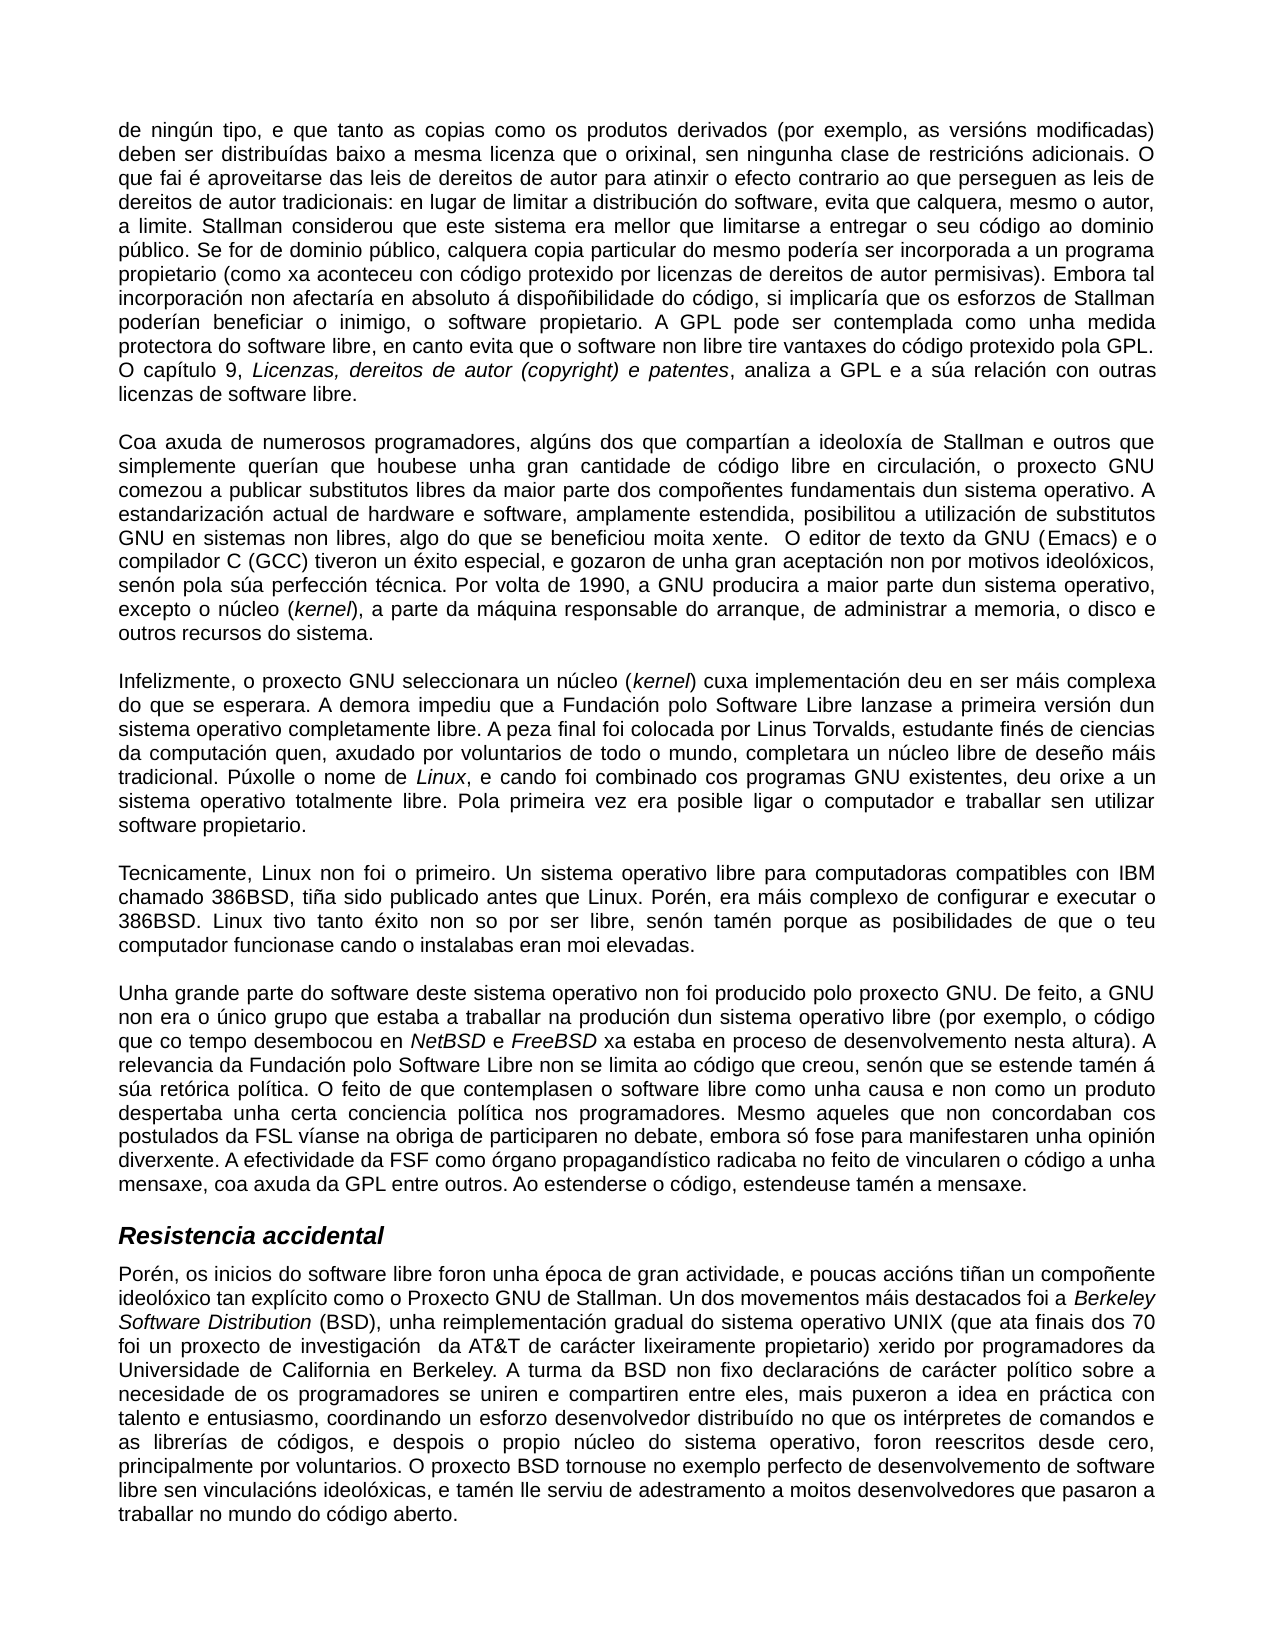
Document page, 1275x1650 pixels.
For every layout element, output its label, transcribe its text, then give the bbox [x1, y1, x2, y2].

text Porén, os inicios do software libre foron unha época de gran actividade, e poucas accións tiñan un compoñente ideolóxico tan explícito como o Proxecto GNU de Stallman. Un dos movementos máis destacados foi a Berkeley Software Distribution (BSD), unha reimplementación gradual do sistema operativo UNIX (que ata finais dos 70 foi un proxecto de investigación da AT&T de carácter lixeiramente propietario) xerido por programadores da Universidade de California en Berkeley. A turma da BSD non fixo declaracións de carácter político sobre a necesidade de os programadores se uniren e compartiren entre eles, mais puxeron a idea en práctica con talento e entusiasmo, coordinando un esforzo desenvolvedor distribuído no que os intérpretes de comandos e as librerías de códigos, e despois o propio núcleo do sistema operativo, foron reescritos desde cero, principalmente por voluntarios. O proxecto BSD tornouse no exemplo perfecto de desenvolvemento de software libre sen vinculacións ideolóxicas, e tamén lle serviu de adestramento a moitos desenvolvedores que pasaron a traballar no mundo do código aberto. [118, 1262, 1157, 1526]
subtitle Resistencia accidental [118, 1221, 1157, 1250]
text Coa axuda de numerosos programadores, algúns dos que compartían a ideoloxía de Stallman e outros que simplemente querían que houbese unha gran cantidade de código libre en circulación, o proxecto GNU comezou a publicar substitutos libres da maior parte dos compoñentes fundamentais dun sistema operativo. A estandarización actual de hardware e software, amplamente estendida, posibilitou a utilización de substitutos GNU en sistemas non libres, algo do que se beneficiou moita xente. O editor de texto da GNU (Emacs) e o compilador C (GCC) tiveron un éxito especial, e gozaron de unha gran aceptación non por motivos ideolóxicos, senón pola súa perfección técnica. Por volta de 1990, a GNU producira a maior parte dun sistema operativo, excepto o núcleo (kernel), a parte da máquina responsable do arranque, de administrar a memoria, o disco e outros recursos do sistema. [118, 429, 1157, 645]
text de ningún tipo, e que tanto as copias como os produtos derivados (por exemplo, as versións modificadas) deben ser distribuídas baixo a mesma licenza que o orixinal, sen ningunha clase de restricións adicionais. O que fai é aproveitarse das leis de dereitos de autor para atinxir o efecto contrario ao que perseguen as leis de dereitos de autor tradicionais: en lugar de limitar a distribución do software, evita que calquera, mesmo o autor, a limite. Stallman considerou que este sistema era mellor que limitarse a entregar o seu código ao dominio público. Se for de dominio público, calquera copia particular do mesmo podería ser incorporada a un programa propietario (como xa aconteceu con código protexido por licenzas de dereitos de autor permisivas). Embora tal incorporación non afectaría en absoluto á dispoñibilidade do código, si implicaría que os esforzos de Stallman poderían beneficiar o inimigo, o software propietario. A GPL pode ser contemplada como unha medida protectora do software libre, en canto evita que o software non libre tire vantaxes do código protexido pola GPL. O capítulo 9, Licenzas, dereitos de autor (copyright) e patentes, analiza a GPL e a súa relación con outras licenzas de software libre. [118, 118, 1157, 406]
text Tecnicamente, Linux non foi o primeiro. Un sistema operativo libre para computadoras compatibles con IBM chamado 386BSD, tiña sido publicado antes que Linux. Porén, era máis complexo de configurar e executar o 386BSD. Linux tivo tanto éxito non so por ser libre, senón tamén porque as posibilidades de que o teu computador funcionase cando o instalabas eran moi elevadas. [118, 861, 1157, 957]
text Infelizmente, o proxecto GNU seleccionara un núcleo (kernel) cuxa implementación deu en ser máis complexa do que se esperara. A demora impediu que a Fundación polo Software Libre lanzase a primeira versión dun sistema operativo completamente libre. A peza final foi colocada por Linus Torvalds, estudante finés de ciencias da computación quen, axudado por voluntarios de todo o mundo, completara un núcleo libre de deseño máis tradicional. Púxolle o nome de Linux, e cando foi combinado cos programas GNU existentes, deu orixe a un sistema operativo totalmente libre. Pola primeira vez era posible ligar o computador e traballar sen utilizar software propietario. [118, 669, 1157, 837]
text Unha grande parte do software deste sistema operativo non foi producido polo proxecto GNU. De feito, a GNU non era o único grupo que estaba a traballar na produción dun sistema operativo libre (por exemplo, o código que co tempo desembocou en NetBSD e FreeBSD xa estaba en proceso de desenvolvemento nesta altura). A relevancia da Fundación polo Software Libre non se limita ao código que creou, senón que se estende tamén á súa retórica política. O feito de que contemplasen o software libre como unha causa e non como un produto despertaba unha certa conciencia política nos programadores. Mesmo aqueles que non concordaban cos postulados da FSL víanse na obriga de participaren no debate, embora só fose para manifestaren unha opinión diverxente. A efectividade da FSF como órgano propagandístico radicaba no feito de vincularen o código a unha mensaxe, coa axuda da GPL entre outros. Ao estenderse o código, estendeuse tamén a mensaxe. [118, 981, 1157, 1196]
